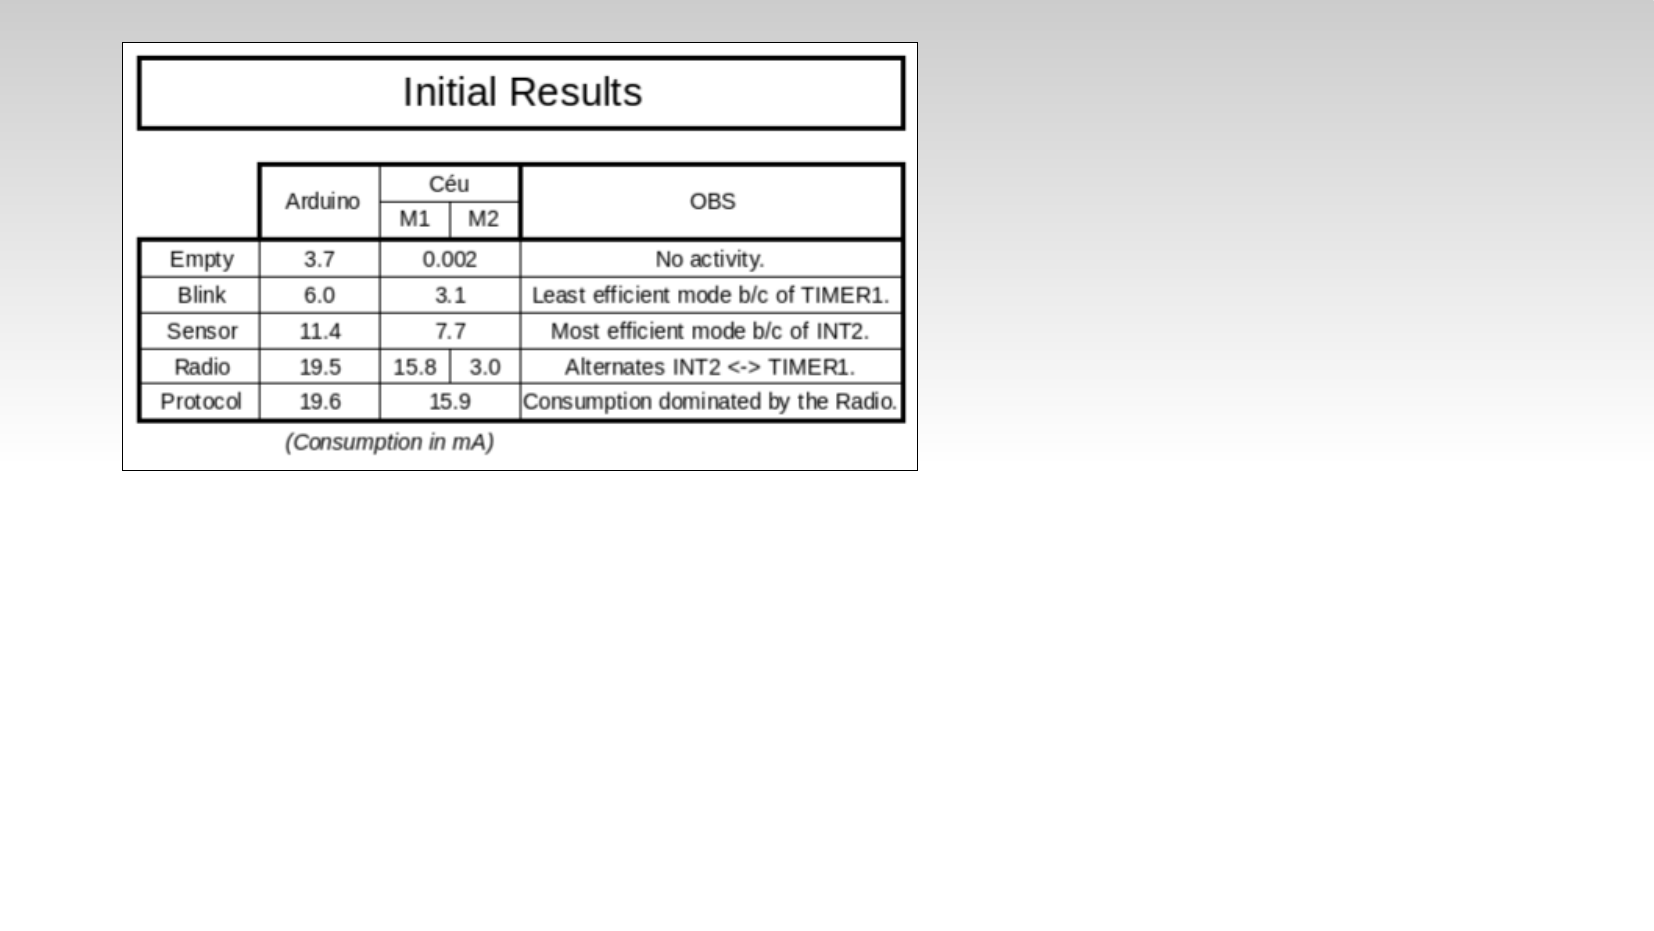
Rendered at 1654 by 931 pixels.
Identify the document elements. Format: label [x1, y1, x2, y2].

picture [122, 42, 918, 471]
